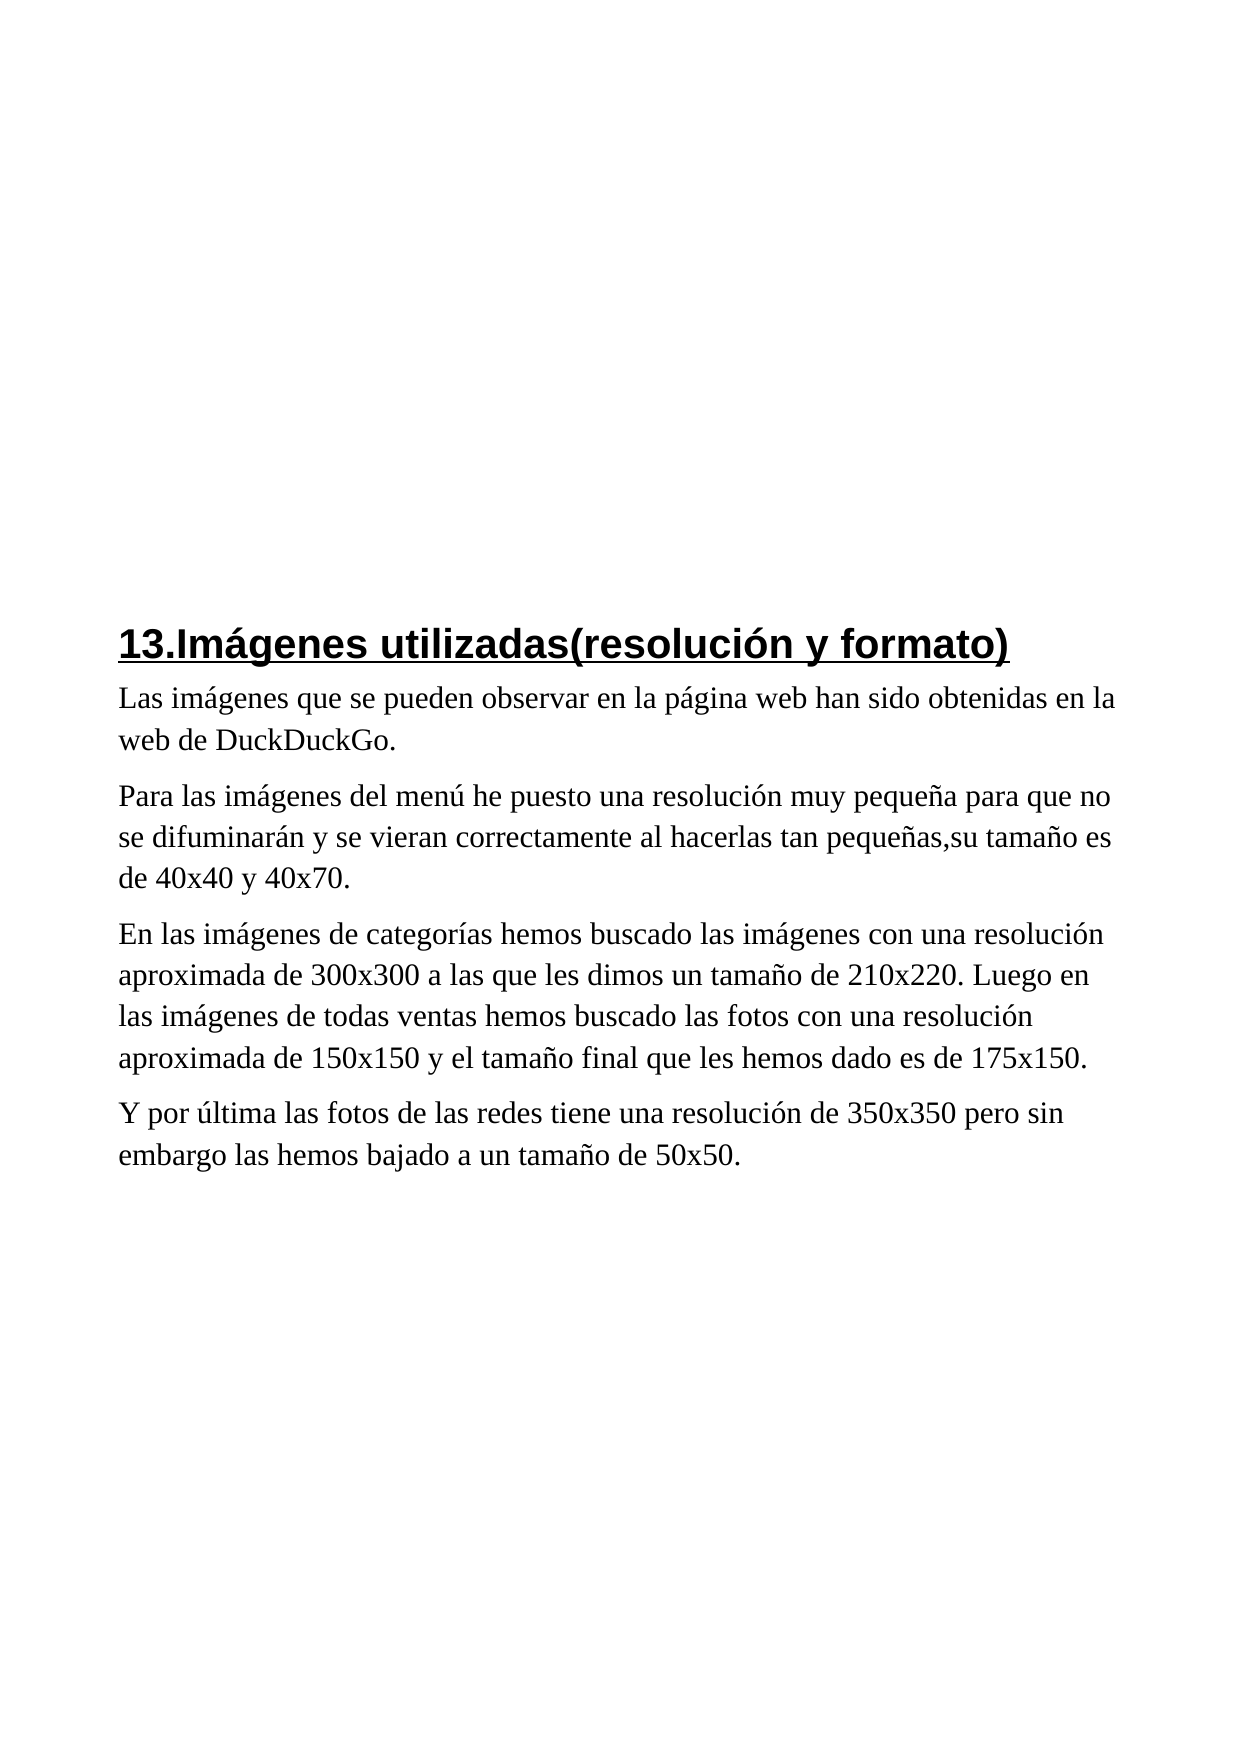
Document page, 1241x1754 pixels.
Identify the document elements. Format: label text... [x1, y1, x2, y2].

text Y por última las fotos de las redes tiene una resolución de 350x350 pero sin embargo las hemos bajado a un tamaño de 50x50. [118, 1095, 1122, 1172]
text Para las imágenes del menú he puesto una resolución muy pequeña para que no se difuminarán y se vieran correctamente al hacerlas tan pequeñas,su tamaño es de 40x40 y 40x70. [118, 777, 1122, 895]
subtitle 13.Imágenes utilizadas(resolución y formato) [118, 619, 1122, 667]
text En las imágenes de categorías hemos buscado las imágenes con una resolución aproximada de 300x300 a las que les dimos un tamaño de 210x220. Luego en las imágenes de todas ventas hemos buscado las fotos con una resolución aproximada de 150x150 y el tamaño final que les hemos dado es de 175x150. [118, 915, 1122, 1075]
text Las imágenes que se pueden observar en la página web han sido obtenidas en la web de DuckDuckGo. [118, 680, 1122, 757]
